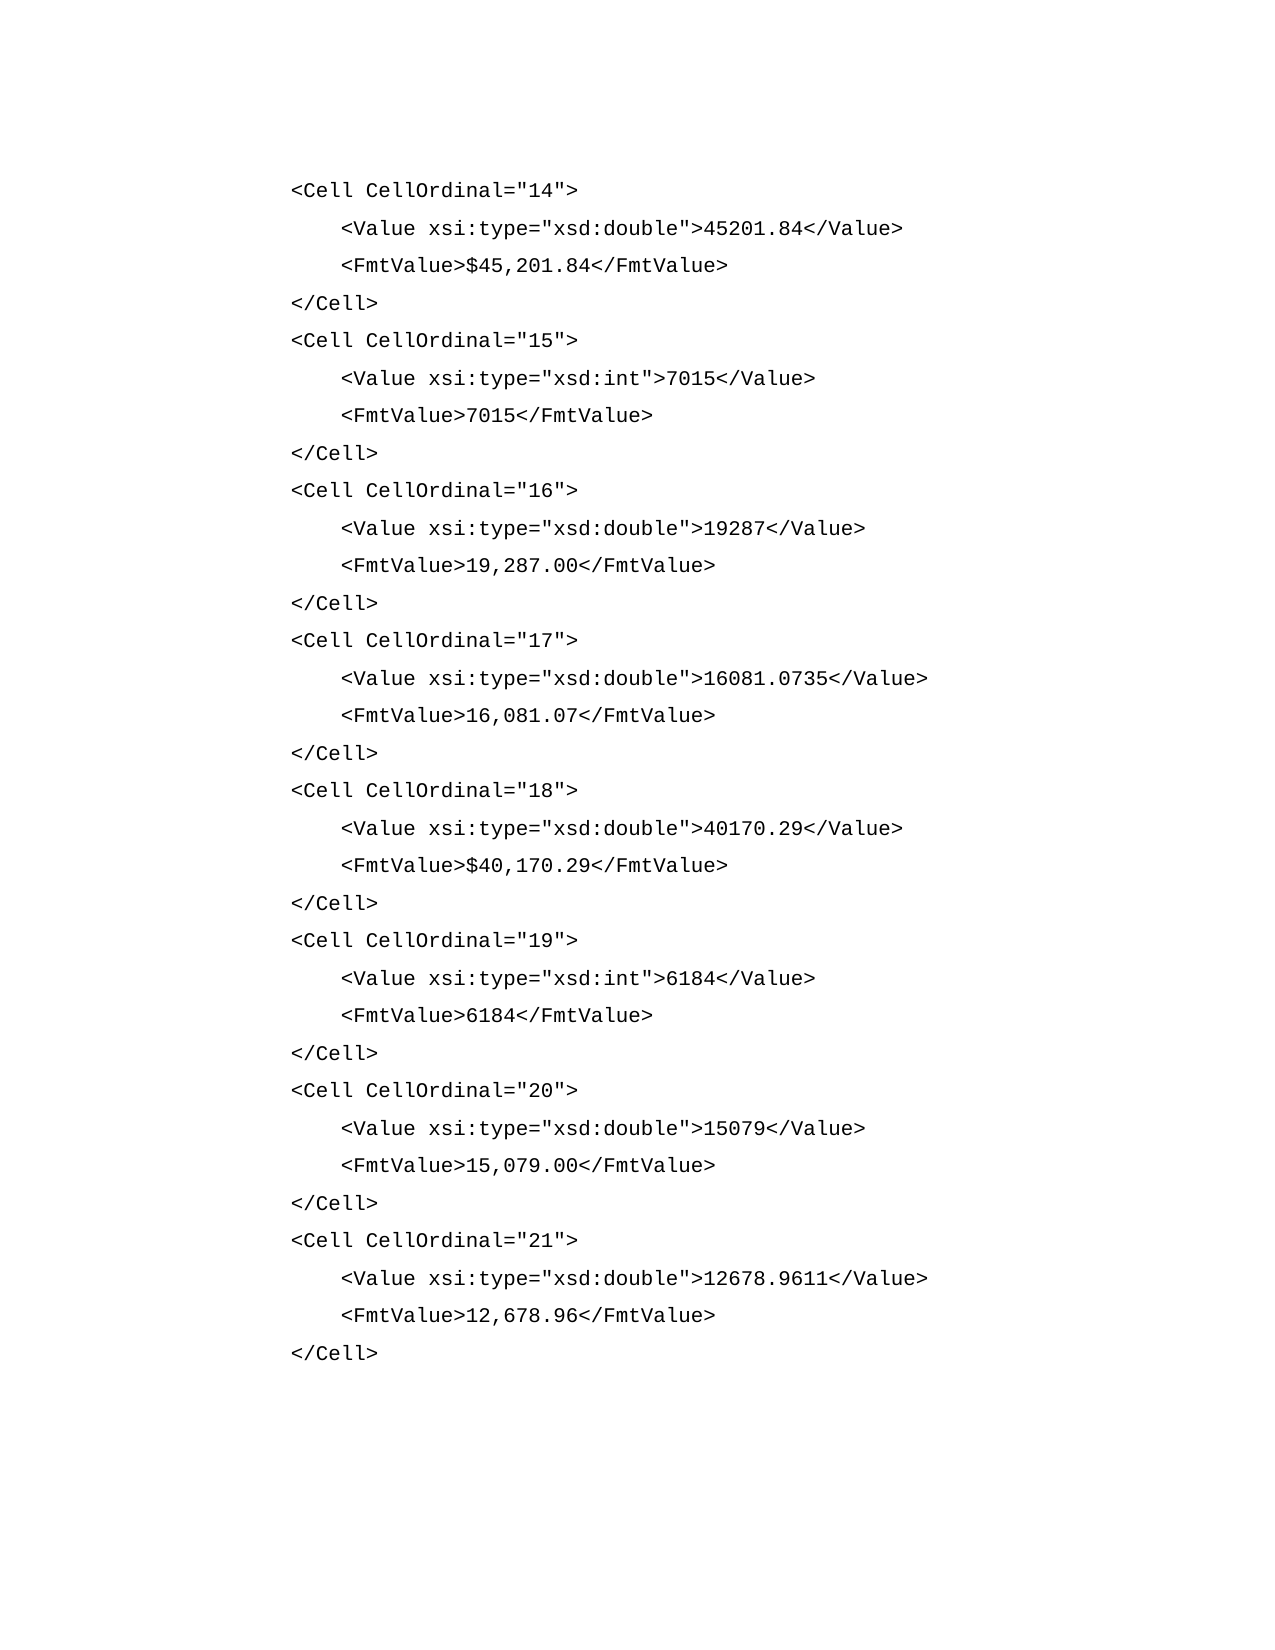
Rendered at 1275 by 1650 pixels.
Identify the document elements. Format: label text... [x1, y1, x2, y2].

text </Cell> [191, 1185, 1128, 1217]
text <Cell CellOrdinal="20"> [191, 1073, 1128, 1104]
text </Cell> [191, 1035, 1128, 1067]
text <Value xsi:type="xsd:double">19287</Value> [191, 510, 1128, 542]
text <Cell CellOrdinal="18"> [191, 773, 1128, 804]
text <FmtValue>12,678.96</FmtValue> [191, 1298, 1128, 1329]
text </Cell> [191, 1335, 1128, 1367]
text </Cell> [191, 585, 1128, 617]
text </Cell> [191, 435, 1128, 467]
text <Cell CellOrdinal="16"> [191, 473, 1128, 504]
text <Cell CellOrdinal="14"> [191, 173, 1128, 204]
text <Cell CellOrdinal="19"> [191, 923, 1128, 954]
text <Value xsi:type="xsd:double">15079</Value> [191, 1110, 1128, 1142]
text <Cell CellOrdinal="17"> [191, 623, 1128, 654]
text <FmtValue>6184</FmtValue> [191, 998, 1128, 1029]
text <FmtValue>19,287.00</FmtValue> [191, 548, 1128, 579]
text <Value xsi:type="xsd:int">7015</Value> [191, 360, 1128, 392]
text <Value xsi:type="xsd:int">6184</Value> [191, 960, 1128, 992]
text <FmtValue>$40,170.29</FmtValue> [191, 848, 1128, 879]
text </Cell> [191, 735, 1128, 767]
text <Value xsi:type="xsd:double">12678.9611</Value> [191, 1260, 1128, 1292]
text <FmtValue>16,081.07</FmtValue> [191, 698, 1128, 729]
text <Value xsi:type="xsd:double">40170.29</Value> [191, 810, 1128, 842]
text <Cell CellOrdinal="21"> [191, 1223, 1128, 1254]
text <FmtValue>7015</FmtValue> [191, 398, 1128, 429]
text <Value xsi:type="xsd:double">45201.84</Value> [191, 210, 1128, 242]
text </Cell> [191, 885, 1128, 917]
text <FmtValue>$45,201.84</FmtValue> [191, 248, 1128, 279]
text <Value xsi:type="xsd:double">16081.0735</Value> [191, 660, 1128, 692]
text <Cell CellOrdinal="15"> [191, 323, 1128, 354]
text </Cell> [191, 285, 1128, 317]
text <FmtValue>15,079.00</FmtValue> [191, 1148, 1128, 1179]
